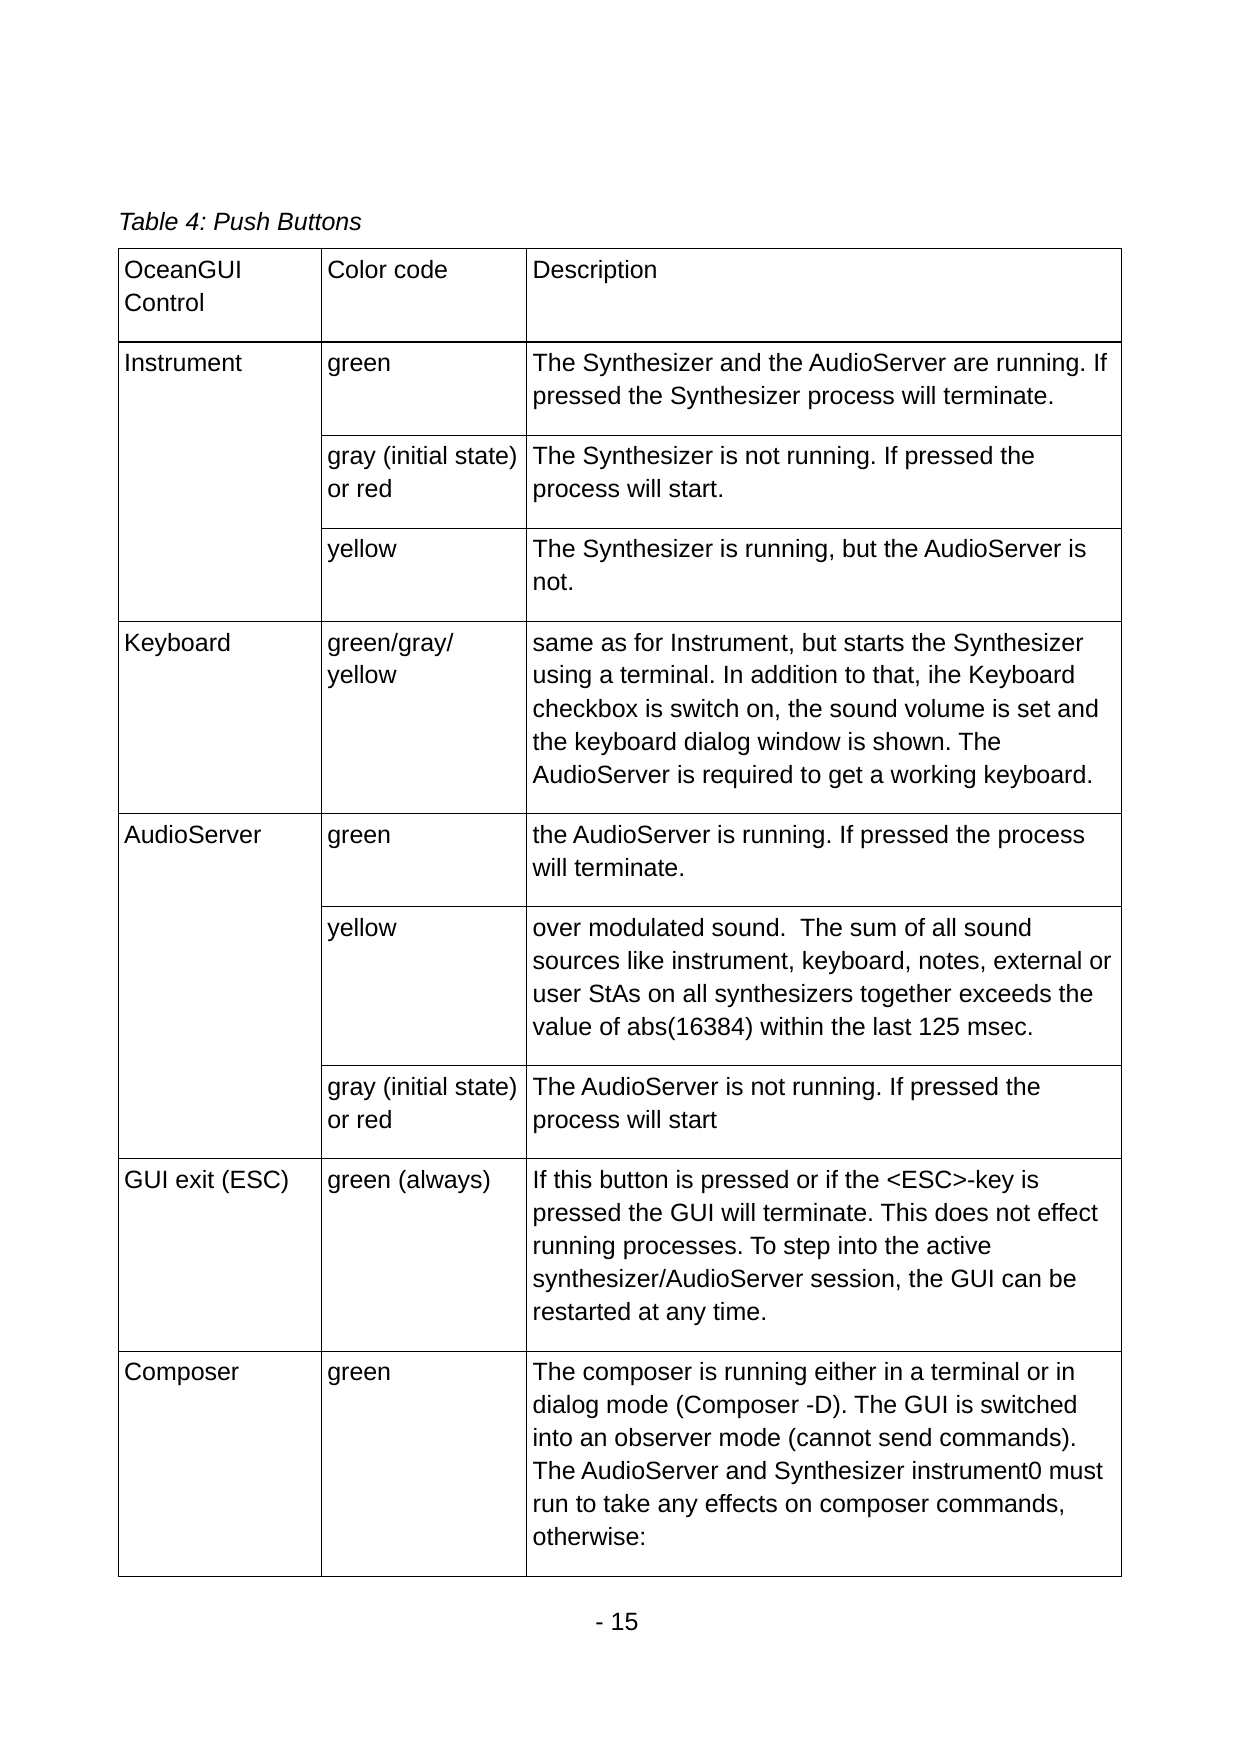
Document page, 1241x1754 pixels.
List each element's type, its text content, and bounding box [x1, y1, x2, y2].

table_cell gray (initial state) or red [322, 436, 526, 528]
table_cell The AudioServer is not running. If pressed the process will start [527, 1066, 1121, 1158]
table_cell gray (initial state) or red [322, 1066, 526, 1158]
table_cell The composer is running either in a terminal or in dialog mode (Composer -D). The GUI is switched into an observer mode (cannot send commands). The AudioServer and Synthesizer instrument0 must run to take any effects on composer commands, otherwise: [527, 1352, 1121, 1576]
text Table 4: Push Buttons [118, 207, 1122, 236]
table_header OceanGUI Control [119, 249, 321, 341]
table_cell Instrument [119, 343, 321, 621]
table_cell Keyboard [119, 622, 321, 813]
table_cell green/gray/yellow [322, 622, 526, 813]
table_cell yellow [322, 907, 526, 1065]
table_cell the AudioServer is running. If pressed the process will terminate. [527, 814, 1121, 906]
table_cell over modulated sound. The sum of all sound sources like instrument, keyboard, notes, external or user StAs on all synthesizers together exceeds the value of abs(16384) within the last 125 msec. [527, 907, 1121, 1065]
table_cell green [322, 1352, 526, 1576]
table_cell The Synthesizer is not running. If pressed the process will start. [527, 436, 1121, 528]
table_cell Composer [119, 1352, 321, 1576]
table_cell same as for Instrument, but starts the Synthesizer using a terminal. In addition to that, ihe Keyboard checkbox is switch on, the sound volume is set and the keyboard dialog window is shown. The AudioServer is required to get a working keyboard. [527, 622, 1121, 813]
table_cell yellow [322, 529, 526, 621]
table_cell green (always) [322, 1159, 526, 1351]
table_header Color code [322, 249, 526, 341]
table_cell GUI exit (ESC) [119, 1159, 321, 1351]
table_cell green [322, 343, 526, 434]
table_cell The Synthesizer is running, but the AudioServer is not. [527, 529, 1121, 621]
table_cell AudioServer [119, 814, 321, 1158]
table_cell If this button is pressed or if the <ESC>-key is pressed the GUI will terminate. This does not effect running processes. To step into the active synthesizer/AudioServer session, the GUI can be restarted at any time. [527, 1159, 1121, 1351]
table_cell The Synthesizer and the AudioServer are running. If pressed the Synthesizer process will terminate. [527, 343, 1121, 434]
table_cell green [322, 814, 526, 906]
table_header Description [527, 249, 1121, 341]
